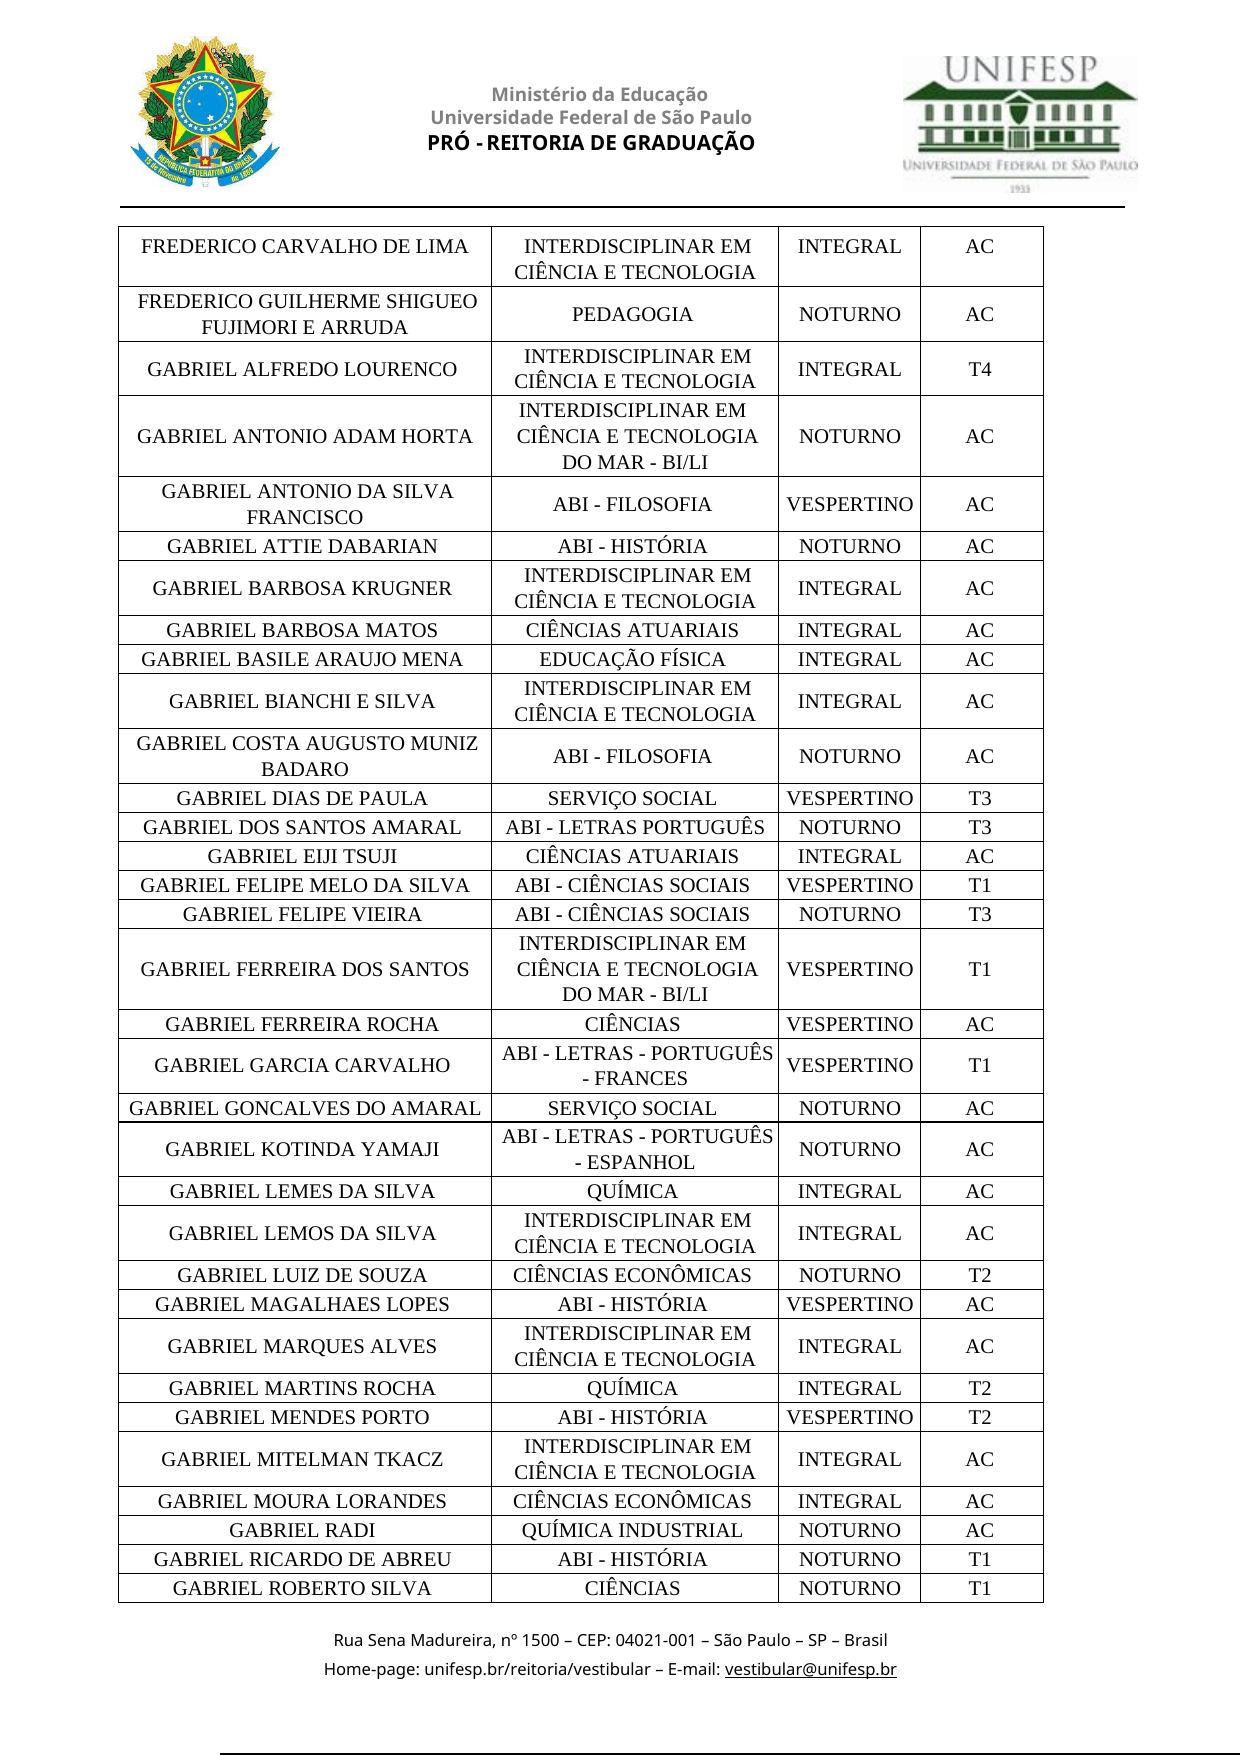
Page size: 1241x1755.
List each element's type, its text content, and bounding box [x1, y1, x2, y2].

table_cell SERVIÇO SOCIAL [492, 784, 778, 812]
table_cell AC [921, 287, 1043, 341]
table_cell GABRIEL EIJI TSUJI [119, 842, 491, 870]
table_cell AC [921, 532, 1043, 560]
table_cell NOTURNO [779, 900, 920, 928]
table_cell INTEGRAL [779, 842, 920, 870]
table_cell VESPERTINO [779, 1290, 920, 1318]
table_cell AC [921, 1177, 1043, 1205]
table_cell GABRIEL COSTA AUGUSTO MUNIZ BADARO [119, 729, 491, 782]
table_cell GABRIEL MITELMAN TKACZ [119, 1432, 491, 1486]
table_cell T1 [921, 929, 1043, 1008]
table_cell GABRIEL MARTINS ROCHA [119, 1374, 491, 1402]
table_cell GABRIEL GONCALVES DO AMARAL [119, 1094, 491, 1121]
table_cell VESPERTINO [779, 929, 920, 1008]
table_cell CIÊNCIAS [492, 1574, 778, 1602]
table_cell GABRIEL BARBOSA MATOS [119, 616, 491, 644]
table_cell INTERDISCIPLINAR EM CIÊNCIA E TECNOLOGIA DO MAR - BI/LI [492, 396, 778, 476]
table_cell GABRIEL MENDES PORTO [119, 1403, 491, 1431]
table_cell GABRIEL RADI [119, 1516, 491, 1544]
table_cell ABI - HISTÓRIA [492, 1545, 778, 1573]
table_cell NOTURNO [779, 1516, 920, 1544]
table_cell CIÊNCIAS ECONÔMICAS [492, 1261, 778, 1289]
table_cell T3 [921, 813, 1043, 841]
table_cell ABI - HISTÓRIA [492, 532, 778, 560]
table_cell VESPERTINO [779, 1403, 920, 1431]
table_cell INTEGRAL [779, 1374, 920, 1402]
table_cell GABRIEL MAGALHAES LOPES [119, 1290, 491, 1318]
table_cell VESPERTINO [779, 871, 920, 899]
table_cell QUÍMICA [492, 1374, 778, 1402]
table_cell AC [921, 1123, 1043, 1176]
table_cell GABRIEL FELIPE MELO DA SILVA [119, 871, 491, 899]
table_cell CIÊNCIAS ECONÔMICAS [492, 1487, 778, 1515]
table_cell CIÊNCIAS ATUARIAIS [492, 842, 778, 870]
table_cell AC [921, 1094, 1043, 1121]
table_cell T1 [921, 1574, 1043, 1602]
table_cell VESPERTINO [779, 784, 920, 812]
table_cell GABRIEL GARCIA CARVALHO [119, 1039, 491, 1092]
table_cell INTERDISCIPLINAR EM CIÊNCIA E TECNOLOGIA DO MAR - BI/LI [492, 929, 778, 1008]
table_cell T1 [921, 1545, 1043, 1573]
table_cell NOTURNO [779, 1574, 920, 1602]
table_cell NOTURNO [779, 813, 920, 841]
table_cell INTEGRAL [779, 674, 920, 728]
table_cell GABRIEL RICARDO DE ABREU [119, 1545, 491, 1573]
table_cell INTEGRAL [779, 1319, 920, 1373]
table_cell ABI - FILOSOFIA [492, 477, 778, 531]
table_cell ABI - LETRAS - PORTUGUÊS - FRANCES [492, 1039, 778, 1092]
table_cell NOTURNO [779, 1123, 920, 1176]
table_cell GABRIEL BIANCHI E SILVA [119, 674, 491, 728]
table_cell NOTURNO [779, 287, 920, 341]
table_cell AC [921, 1319, 1043, 1373]
table_cell T1 [921, 1039, 1043, 1092]
table_cell INTEGRAL [779, 1432, 920, 1486]
table_cell AC [921, 645, 1043, 673]
table_cell T2 [921, 1374, 1043, 1402]
table_cell AC [921, 1487, 1043, 1515]
table_cell ABI - HISTÓRIA [492, 1403, 778, 1431]
table_cell AC [921, 1516, 1043, 1544]
table_cell ABI - LETRAS PORTUGUÊS [492, 813, 778, 841]
table_cell AC [921, 477, 1043, 531]
table_cell INTEGRAL [779, 342, 920, 395]
table_cell QUÍMICA INDUSTRIAL [492, 1516, 778, 1544]
table_cell INTERDISCIPLINAR EM CIÊNCIA E TECNOLOGIA [492, 561, 778, 615]
table_cell GABRIEL FERREIRA DOS SANTOS [119, 929, 491, 1008]
table_cell AC [921, 227, 1043, 286]
table_cell INTERDISCIPLINAR EM CIÊNCIA E TECNOLOGIA [492, 674, 778, 728]
table_cell NOTURNO [779, 1094, 920, 1121]
table_cell ABI - HISTÓRIA [492, 1290, 778, 1318]
table_cell GABRIEL ANTONIO ADAM HORTA [119, 396, 491, 476]
table_cell GABRIEL BASILE ARAUJO MENA [119, 645, 491, 673]
table_cell GABRIEL LEMES DA SILVA [119, 1177, 491, 1205]
table_cell T3 [921, 784, 1043, 812]
table_cell AC [921, 674, 1043, 728]
table_cell VESPERTINO [779, 1039, 920, 1092]
table_cell GABRIEL LUIZ DE SOUZA [119, 1261, 491, 1289]
table_cell INTEGRAL [779, 561, 920, 615]
table_cell INTERDISCIPLINAR EM CIÊNCIA E TECNOLOGIA [492, 227, 778, 286]
table_cell CIÊNCIAS ATUARIAIS [492, 616, 778, 644]
table_cell INTERDISCIPLINAR EM CIÊNCIA E TECNOLOGIA [492, 342, 778, 395]
table_cell GABRIEL MARQUES ALVES [119, 1319, 491, 1373]
table_cell INTERDISCIPLINAR EM CIÊNCIA E TECNOLOGIA [492, 1206, 778, 1260]
table_cell INTEGRAL [779, 1206, 920, 1260]
table_cell GABRIEL LEMOS DA SILVA [119, 1206, 491, 1260]
table_cell GABRIEL BARBOSA KRUGNER [119, 561, 491, 615]
table_cell VESPERTINO [779, 1010, 920, 1038]
table_cell GABRIEL DIAS DE PAULA [119, 784, 491, 812]
table_cell AC [921, 616, 1043, 644]
table_cell GABRIEL MOURA LORANDES [119, 1487, 491, 1515]
table_cell AC [921, 1010, 1043, 1038]
table_cell T2 [921, 1261, 1043, 1289]
table_cell ABI - CIÊNCIAS SOCIAIS [492, 871, 778, 899]
table_cell INTEGRAL [779, 645, 920, 673]
table_cell GABRIEL ROBERTO SILVA [119, 1574, 491, 1602]
table_cell CIÊNCIAS [492, 1010, 778, 1038]
table_cell NOTURNO [779, 729, 920, 782]
table_cell GABRIEL DOS SANTOS AMARAL [119, 813, 491, 841]
table_cell ABI - CIÊNCIAS SOCIAIS [492, 900, 778, 928]
table_cell GABRIEL ALFREDO LOURENCO [119, 342, 491, 395]
table_cell VESPERTINO [779, 477, 920, 531]
table_cell T1 [921, 871, 1043, 899]
table_cell AC [921, 1432, 1043, 1486]
table_cell T3 [921, 900, 1043, 928]
table_cell NOTURNO [779, 532, 920, 560]
table_cell AC [921, 1290, 1043, 1318]
table_cell NOTURNO [779, 1545, 920, 1573]
table_cell GABRIEL ATTIE DABARIAN [119, 532, 491, 560]
table_cell ABI - LETRAS - PORTUGUÊS - ESPANHOL [492, 1123, 778, 1176]
table_cell GABRIEL KOTINDA YAMAJI [119, 1123, 491, 1176]
table_cell INTEGRAL [779, 1177, 920, 1205]
table_cell AC [921, 396, 1043, 476]
table_cell FREDERICO GUILHERME SHIGUEO FUJIMORI E ARRUDA [119, 287, 491, 341]
table_cell AC [921, 1206, 1043, 1260]
table_cell SERVIÇO SOCIAL [492, 1094, 778, 1121]
table_cell AC [921, 561, 1043, 615]
table_cell ABI - FILOSOFIA [492, 729, 778, 782]
table_cell AC [921, 842, 1043, 870]
table_cell INTEGRAL [779, 227, 920, 286]
table_cell GABRIEL FERREIRA ROCHA [119, 1010, 491, 1038]
table_cell EDUCAÇÃO FÍSICA [492, 645, 778, 673]
table_cell T2 [921, 1403, 1043, 1431]
table_cell INTERDISCIPLINAR EM CIÊNCIA E TECNOLOGIA [492, 1319, 778, 1373]
table_cell INTERDISCIPLINAR EM CIÊNCIA E TECNOLOGIA [492, 1432, 778, 1486]
table_cell INTEGRAL [779, 616, 920, 644]
table_cell PEDAGOGIA [492, 287, 778, 341]
table_cell FREDERICO CARVALHO DE LIMA [119, 227, 491, 286]
table_cell INTEGRAL [779, 1487, 920, 1515]
table_cell GABRIEL ANTONIO DA SILVA FRANCISCO [119, 477, 491, 531]
table_cell NOTURNO [779, 1261, 920, 1289]
table_cell T4 [921, 342, 1043, 395]
table_cell GABRIEL FELIPE VIEIRA [119, 900, 491, 928]
table_cell AC [921, 729, 1043, 782]
table_cell QUÍMICA [492, 1177, 778, 1205]
table_cell NOTURNO [779, 396, 920, 476]
